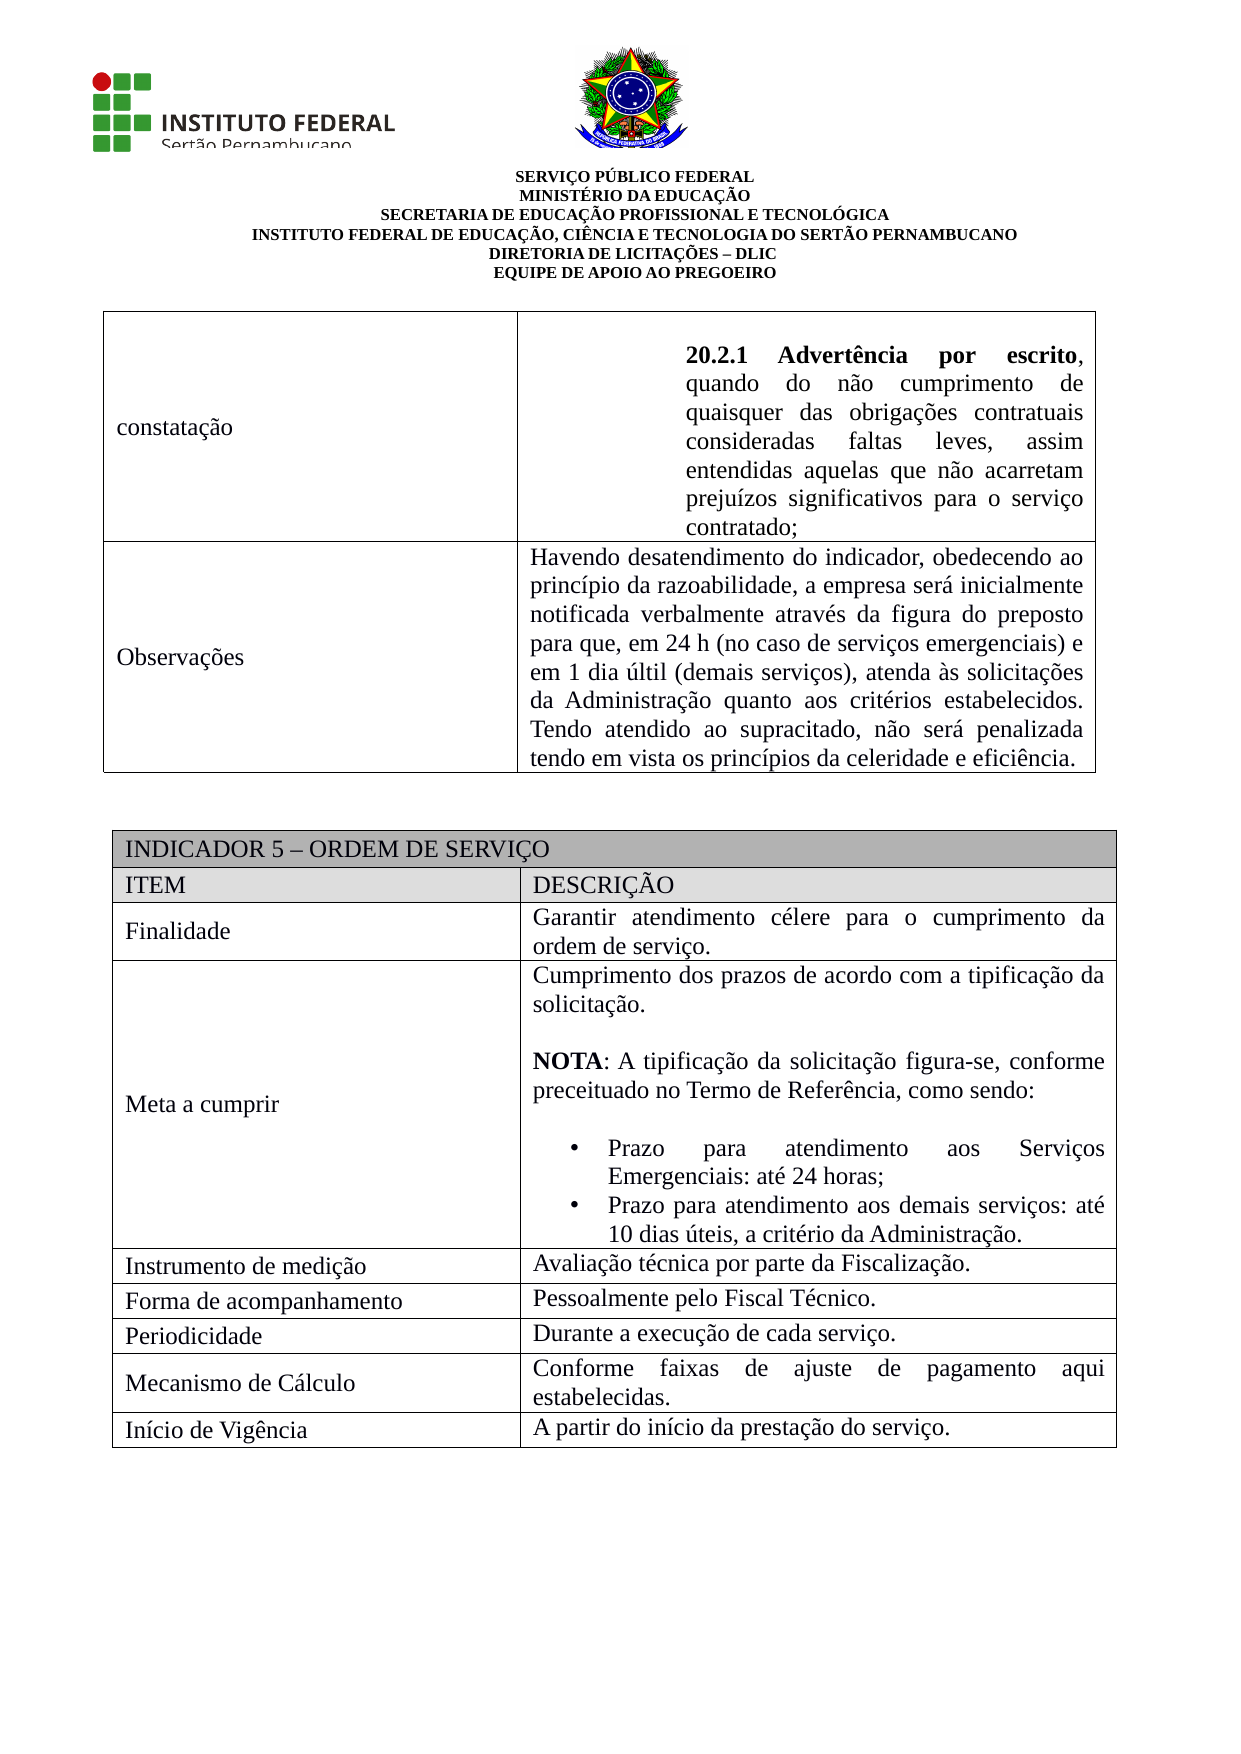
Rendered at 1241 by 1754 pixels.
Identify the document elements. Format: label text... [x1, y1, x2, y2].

table_cell Forma de acompanhamento [113, 1284, 520, 1318]
table_cell Avaliação técnica por parte da Fiscalização. [521, 1249, 1116, 1283]
table_cell Durante a execução de cada serviço. [521, 1319, 1116, 1353]
table_cell Instrumento de medição [113, 1249, 520, 1283]
table_cell Início de Vigência [113, 1413, 520, 1447]
table_cell Pessoalmente pelo Fiscal Técnico. [521, 1284, 1116, 1318]
picture [92, 72, 395, 152]
table_cell Cumprimento dos prazos de acordo com a tipificação da solicitação. NOTA: A tipificação da solicitação figura-se, conforme preceituado no Termo de Referência, como sendo: Prazo para atendimento aos Serviços Emergenciais: até 24 horas; Prazo para atendimento aos demais serviços: até 10 dias úteis, a critério da Administração. [521, 961, 1116, 1248]
table_cell Observações [104, 542, 517, 772]
table_cell Meta a cumprir [113, 961, 520, 1248]
table_cell Periodicidade [113, 1319, 520, 1353]
table_cell constatação [104, 312, 517, 541]
table_header INDICADOR 5 – ORDEM DE SERVIÇO [113, 831, 1116, 867]
table_cell Garantir atendimento célere para o cumprimento da ordem de serviço. [521, 903, 1116, 959]
table_cell Finalidade [113, 903, 520, 959]
table_cell A partir do início da prestação do serviço. [521, 1413, 1116, 1447]
table_cell 20.2.1 Advertência por escrito, quando do não cumprimento de quaisquer das obrigações contratuais consideradas faltas leves, assim entendidas aquelas que não acarretam prejuízos significativos para o serviço contratado; [518, 312, 1095, 541]
table_cell DESCRIÇÃO [521, 868, 1116, 902]
table_cell Mecanismo de Cálculo [113, 1354, 520, 1412]
table_cell Havendo desatendimento do indicador, obedecendo ao princípio da razoabilidade, a empresa será inicialmente notificada verbalmente através da figura do preposto para que, em 24 h (no caso de serviços emergenciais) e em 1 dia últil (demais serviços), atenda às solicitações da Administração quanto aos critérios estabelecidos. Tendo atendido ao supracitado, não será penalizada tendo em vista os princípios da celeridade e eficiência. [518, 542, 1095, 772]
table_cell ITEM [113, 868, 520, 902]
table_cell Conforme faixas de ajuste de pagamento aqui estabelecidas. [521, 1354, 1116, 1412]
